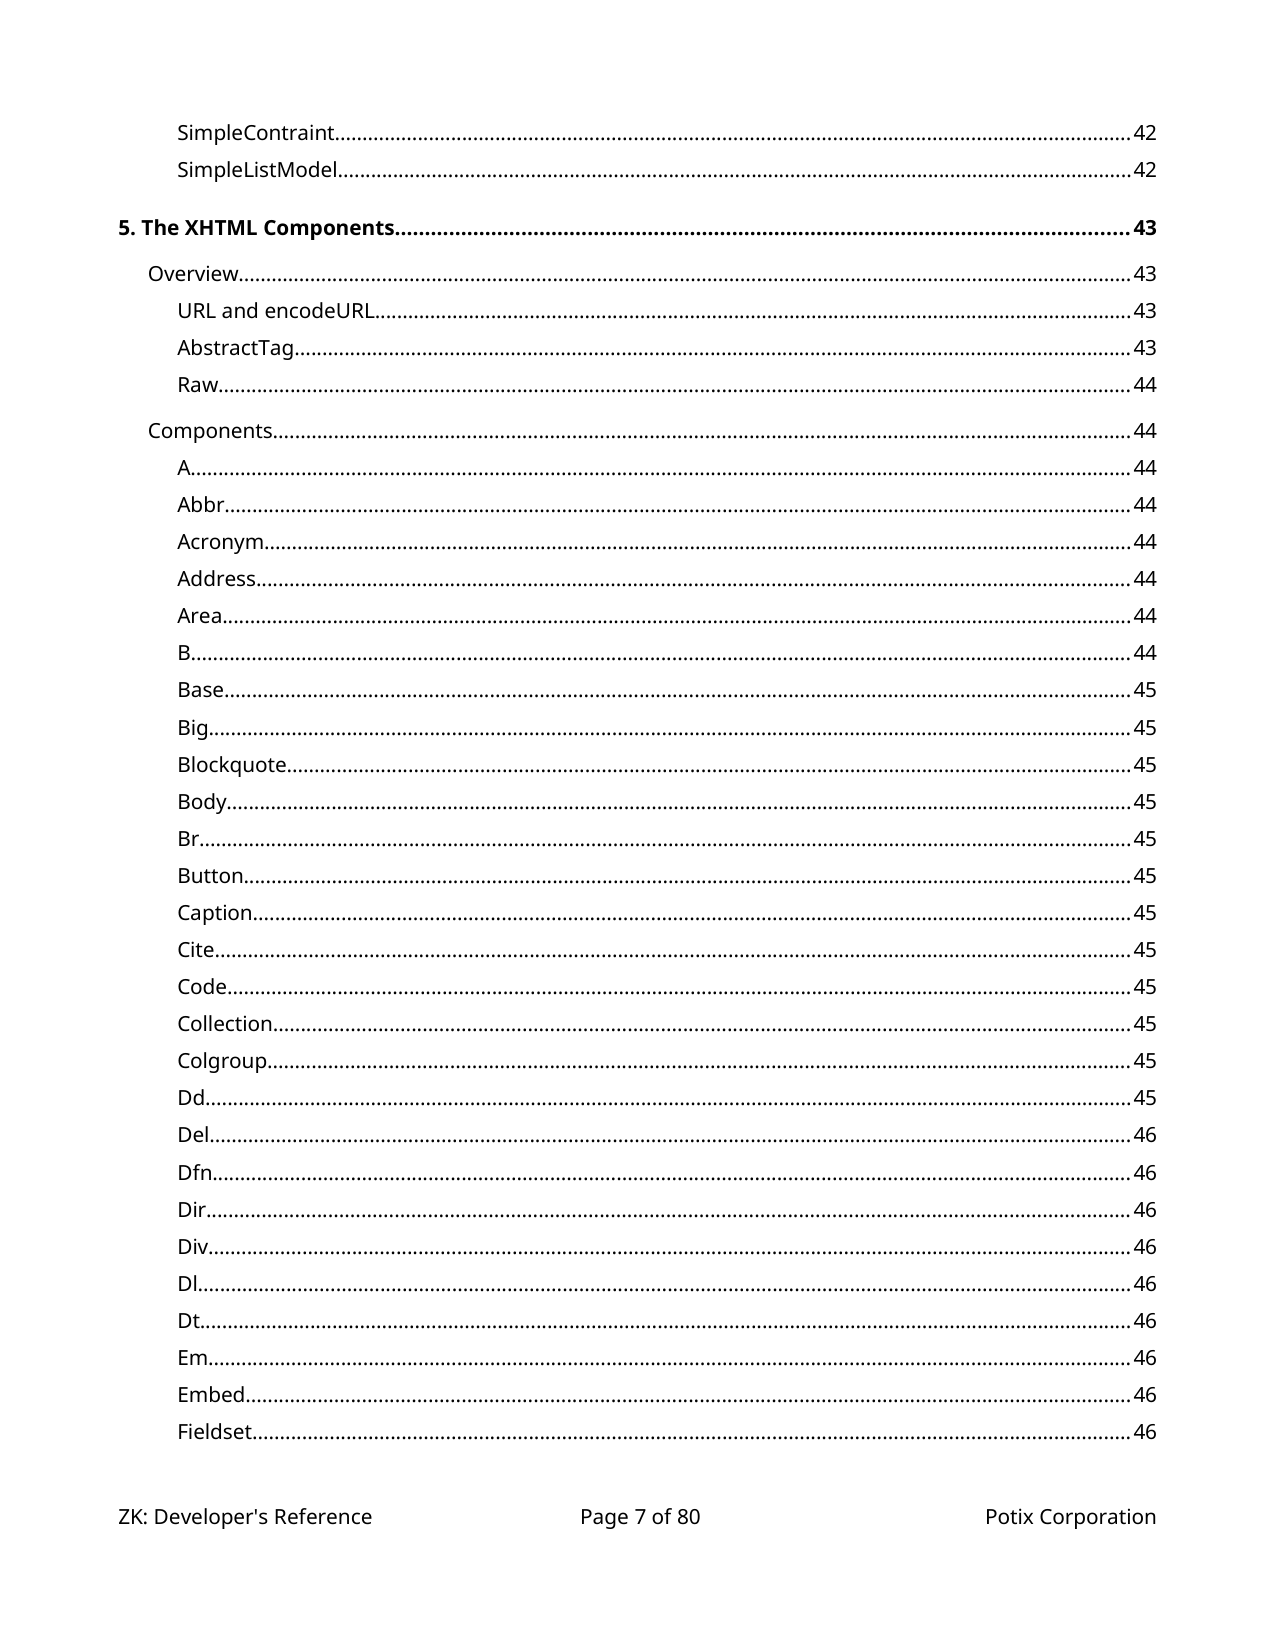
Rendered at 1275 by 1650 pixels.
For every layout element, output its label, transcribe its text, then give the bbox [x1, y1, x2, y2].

text SimpleListModel 42 [177, 155, 1157, 183]
text Dd 45 [177, 1083, 1157, 1112]
text Dir 46 [177, 1195, 1157, 1223]
text A 44 [177, 453, 1157, 481]
text Fieldset 46 [177, 1417, 1157, 1446]
text Embed 46 [177, 1380, 1157, 1408]
text AbstractTag 43 [177, 333, 1157, 361]
text Base 45 [177, 676, 1157, 704]
text Button 45 [177, 861, 1157, 889]
text Dl 46 [177, 1269, 1157, 1297]
text Em 46 [177, 1343, 1157, 1371]
text SimpleContraint 42 [177, 118, 1157, 146]
text Caption 45 [177, 898, 1157, 926]
text Raw 44 [177, 370, 1157, 398]
text Div 46 [177, 1232, 1157, 1260]
text Collection 45 [177, 1009, 1157, 1038]
text B 44 [177, 638, 1157, 667]
text 5. The XHTML Components 43 [118, 213, 1157, 241]
text Cite 45 [177, 935, 1157, 963]
text URL and encodeURL 43 [177, 296, 1157, 324]
text Blockquote 45 [177, 750, 1157, 778]
text Del 46 [177, 1121, 1157, 1149]
text Big 45 [177, 713, 1157, 741]
text Dt 46 [177, 1306, 1157, 1334]
text Dfn 46 [177, 1158, 1157, 1186]
text Colgroup 45 [177, 1046, 1157, 1075]
text Address 44 [177, 564, 1157, 593]
text Components 44 [148, 416, 1157, 444]
text Abbr 44 [177, 490, 1157, 518]
text Code 45 [177, 972, 1157, 1001]
text Body 45 [177, 787, 1157, 815]
text Acronym 44 [177, 527, 1157, 556]
text Br 45 [177, 824, 1157, 852]
text Area 44 [177, 601, 1157, 630]
text Overview 43 [148, 259, 1157, 287]
